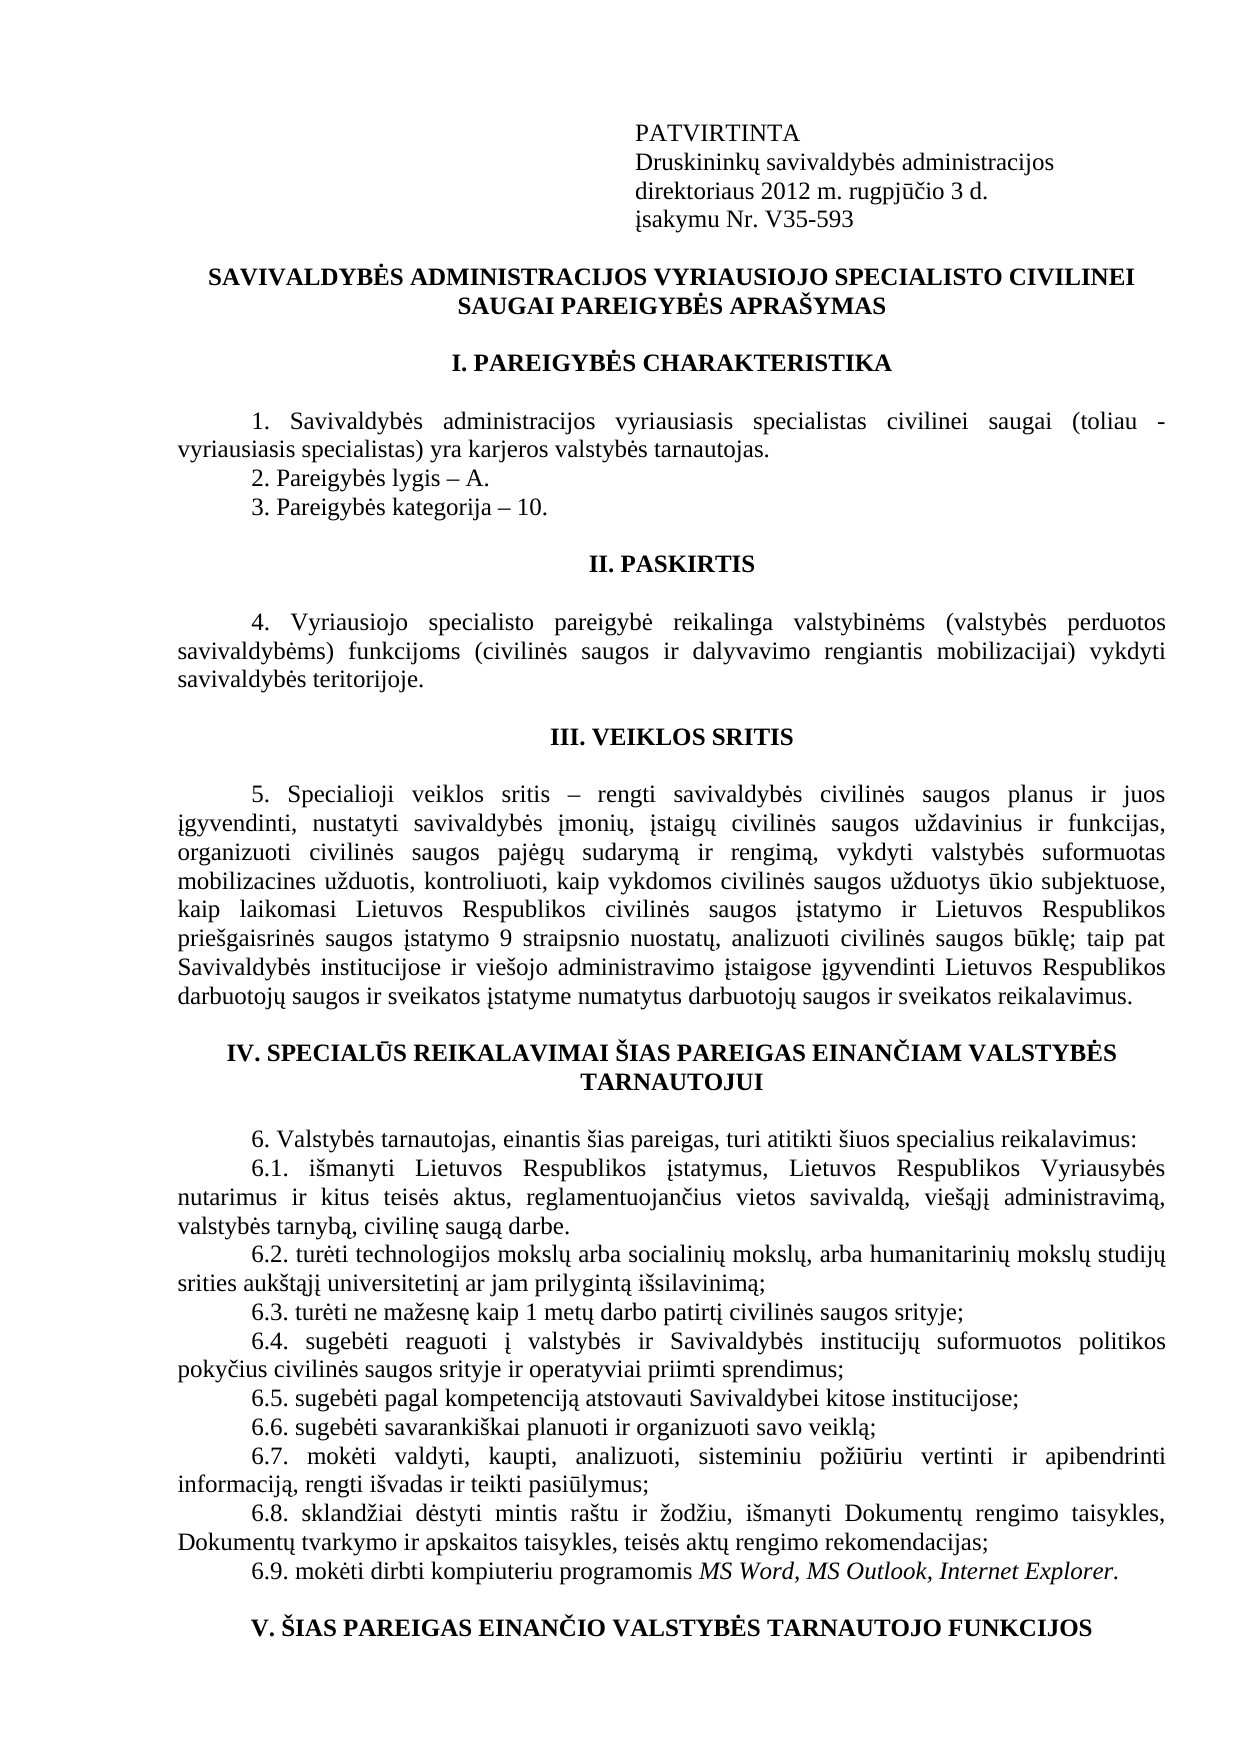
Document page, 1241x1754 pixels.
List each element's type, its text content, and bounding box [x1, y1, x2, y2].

text 6.8. sklandžiai dėstyti mintis raštu ir žodžiu, išmanyti Dokumentų rengimo taisykles, Dokumentų tvarkymo ir apskaitos taisykles, teisės aktų rengimo rekomendacijas; [177, 1498, 1167, 1556]
text 6.7. mokėti valdyti, kaupti, analizuoti, sisteminiu požiūriu vertinti ir apibendrinti informaciją, rengti išvadas ir teikti pasiūlymus; [177, 1441, 1167, 1498]
text 3. Pareigybės kategorija – 10. [177, 492, 1167, 521]
text 6.6. sugebėti savarankiškai planuoti ir organizuoti savo veiklą; [177, 1412, 1167, 1441]
text 5. Specialioji veiklos sritis – rengti savivaldybės civilinės saugos planus ir juos įgyvendinti, nustatyti savivaldybės įmonių, įstaigų civilinės saugos uždavinius ir funkcijas, organizuoti civilinės saugos pajėgų sudarymą ir rengimą, vykdyti valstybės suformuotas mobilizacines užduotis, kontroliuoti, kaip vykdomos civilinės saugos užduotys ūkio subjektuose, kaip laikomasi Lietuvos Respublikos civilinės saugos įstatymo ir Lietuvos Respublikos priešgaisrinės saugos įstatymo 9 straipsnio nuostatų, analizuoti civilinės saugos būklę; taip pat Savivaldybės institucijose ir viešojo administravimo įstaigose įgyvendinti Lietuvos Respublikos darbuotojų saugos ir sveikatos įstatyme numatytus darbuotojų saugos ir sveikatos reikalavimus. [177, 779, 1167, 1009]
text 6. Valstybės tarnautojas, einantis šias pareigas, turi atitikti šiuos specialius reikalavimus: [177, 1124, 1167, 1153]
text I. PAREIGYBĖS CHARAKTERISTIKA [177, 348, 1167, 377]
text direktoriaus 2012 m. rugpjūčio 3 d. [635, 176, 1167, 204]
text 6.4. sugebėti reaguoti į valstybės ir Savivaldybės institucijų suformuotos politikos pokyčius civilinės saugos srityje ir operatyviai priimti sprendimus; [177, 1326, 1167, 1383]
text Druskininkų savivaldybės administracijos [635, 147, 1167, 176]
text II. PASKIRTIS [177, 549, 1167, 578]
text 4. Vyriausiojo specialisto pareigybė reikalinga valstybinėms (valstybės perduotos savivaldybėms) funkcijoms (civilinės saugos ir dalyvavimo rengiantis mobilizacijai) vykdyti savivaldybės teritorijoje. [177, 607, 1167, 693]
text 6.9. mokėti dirbti kompiuteriu programomis MS Word, MS Outlook, Internet Explorer. [177, 1556, 1167, 1584]
text 2. Pareigybės lygis – A. [177, 463, 1167, 492]
text V. ŠIAS PAREIGAS EINANČIO VALSTYBĖS TARNAUTOJO FUNKCIJOS [177, 1613, 1167, 1642]
text III. VEIKLOS SRITIS [177, 722, 1167, 751]
text įsakymu Nr. V35-593 [635, 204, 1167, 233]
text 6.5. sugebėti pagal kompetenciją atstovauti Savivaldybei kitose institucijose; [177, 1383, 1167, 1412]
text 6.3. turėti ne mažesnę kaip 1 metų darbo patirtį civilinės saugos srityje; [177, 1297, 1167, 1326]
text 1. Savivaldybės administracijos vyriausiasis specialistas civilinei saugai (toliau - vyriausiasis specialistas) yra karjeros valstybės tarnautojas. [177, 406, 1167, 463]
text 6.1. išmanyti Lietuvos Respublikos įstatymus, Lietuvos Respublikos Vyriausybės nutarimus ir kitus teisės aktus, reglamentuojančius vietos savivaldą, viešąjį administravimą, valstybės tarnybą, civilinę saugą darbe. [177, 1153, 1167, 1239]
text 6.2. turėti technologijos mokslų arba socialinių mokslų, arba humanitarinių mokslų studijų srities aukštąjį universitetinį ar jam prilygintą išsilavinimą; [177, 1239, 1167, 1297]
text SAVIVALDYBĖS ADMINISTRACIJOS VYRIAUSIOJO SPECIALISTO CIVILINEI SAUGAI PAREIGYBĖS APRAŠYMAS [177, 262, 1167, 319]
text IV. SPECIALŪS REIKALAVIMAI ŠIAS PAREIGAS EINANČIAM VALSTYBĖS TARNAUTOJUI [177, 1038, 1167, 1096]
text PATVIRTINTA [635, 118, 1167, 147]
